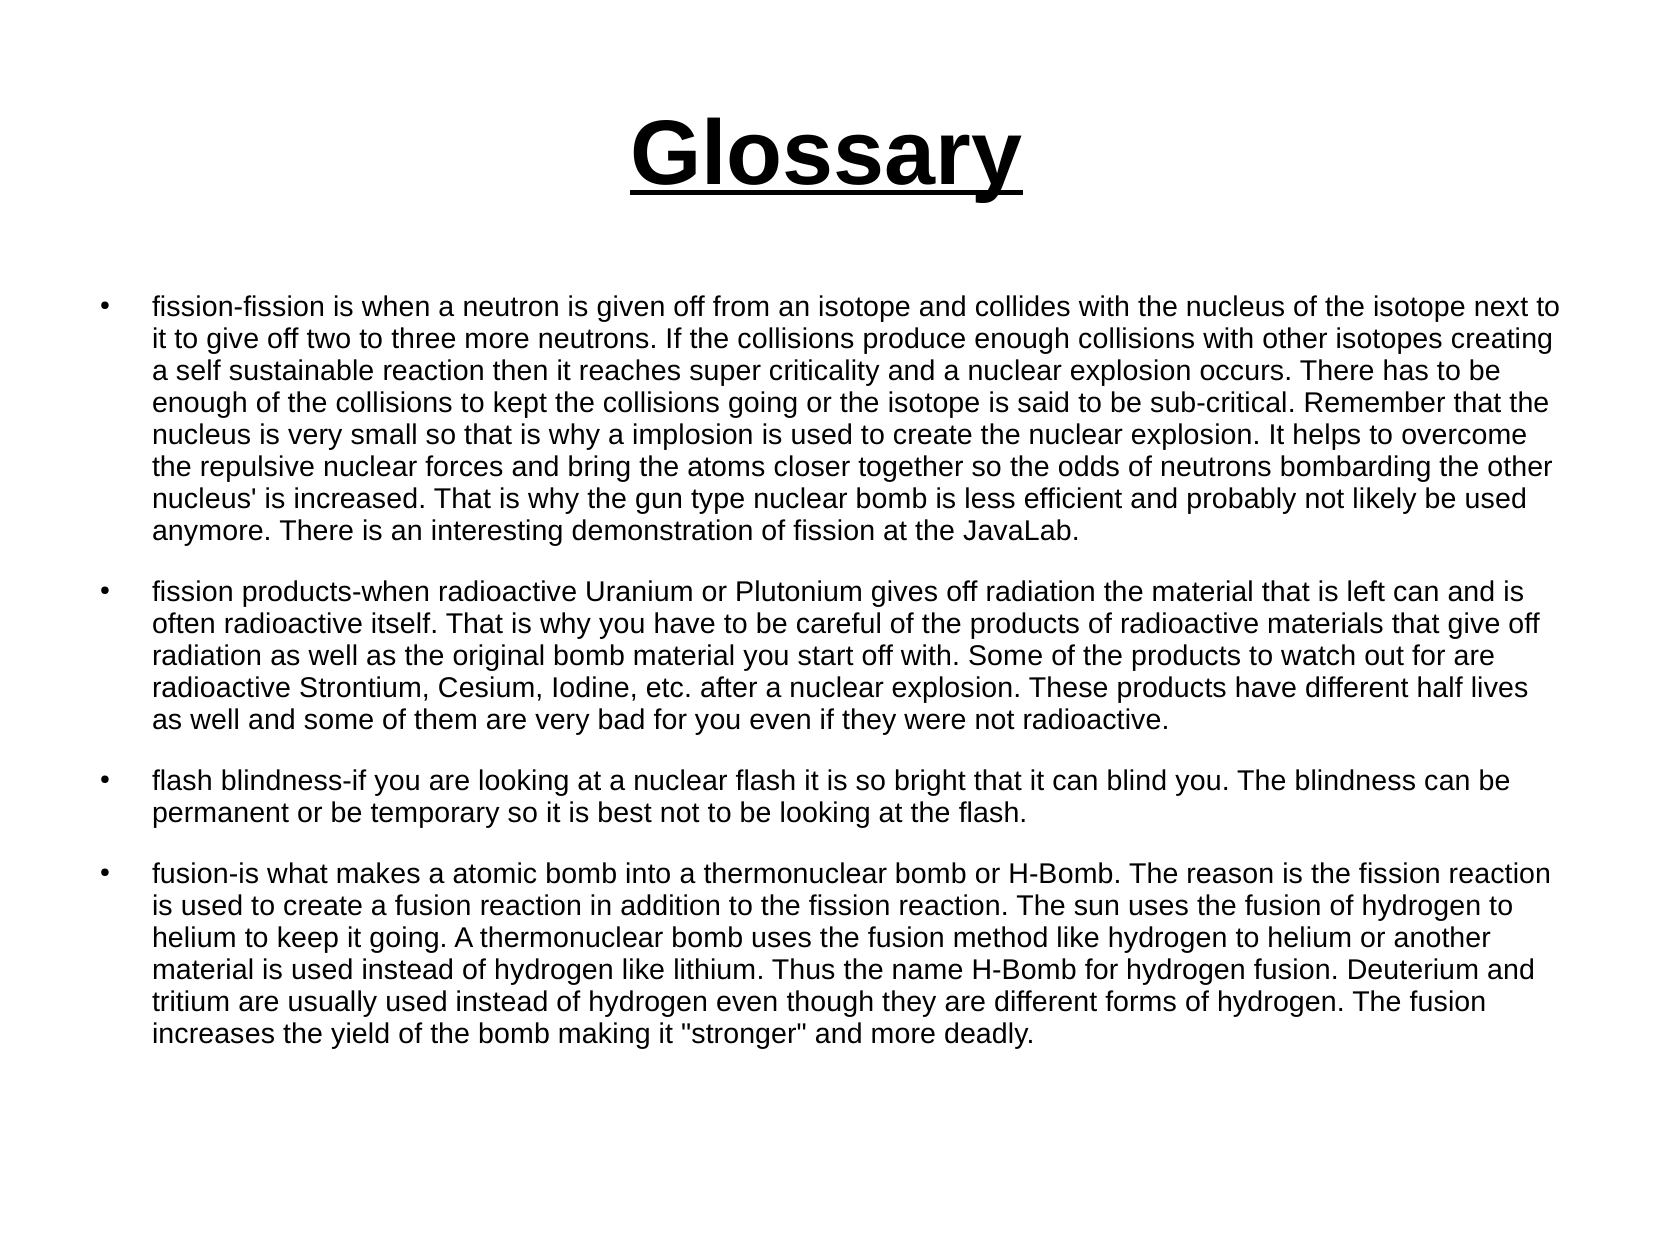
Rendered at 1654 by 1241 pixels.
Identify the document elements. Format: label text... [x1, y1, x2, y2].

list fission-fission is when a neutron is given off from an isotope and collides with the nucleus of the isotope next to it to give off two to three more neutrons. If the collisions produce enough collisions with other isotopes creating a self sustainable reaction then it reaches super criticality and a nuclear explosion occurs. There has to be enough of the collisions to kept the collisions going or the isotope is said to be sub-critical. Remember that the nucleus is very small so that is why a implosion is used to create the nuclear explosion. It helps to overcome the repulsive nuclear forces and bring the atoms closer together so the odds of neutrons bombarding the other nucleus' is increased. That is why the gun type nuclear bomb is less efficient and probably not likely be used anymore. There is an interesting demonstration of fission at the JavaLab. fission products-when radioactive Uranium or Plutonium gives off radiation the material that is left can and is often radioactive itself. That is why you have to be careful of the products of radioactive materials that give off radiation as well as the original bomb material you start off with. Some of the products to watch out for are radioactive Strontium, Cesium, Iodine, etc. after a nuclear explosion. These products have different half lives as well and some of them are very bad for you even if they were not radioactive. flash blindness-if you are looking at a nuclear flash it is so bright that it can blind you. The blindness can be permanent or be temporary so it is best not to be looking at the flash. fusion-is what makes a atomic bomb into a thermonuclear bomb or H-Bomb. The reason is the fission reaction is used to create a fusion reaction in addition to the fission reaction. The sun uses the fusion of hydrogen to helium to keep it going. A thermonuclear bomb uses the fusion method like hydrogen to helium or another material is used instead of hydrogen like lithium. Thus the name H-Bomb for hydrogen fusion. Deuterium and tritium are usually used instead of hydrogen even though they are different forms of hydrogen. The fusion increases the yield of the bomb making it "stronger" and more deadly. [82, 290, 1571, 1052]
title Glossary [82, 49, 1571, 257]
